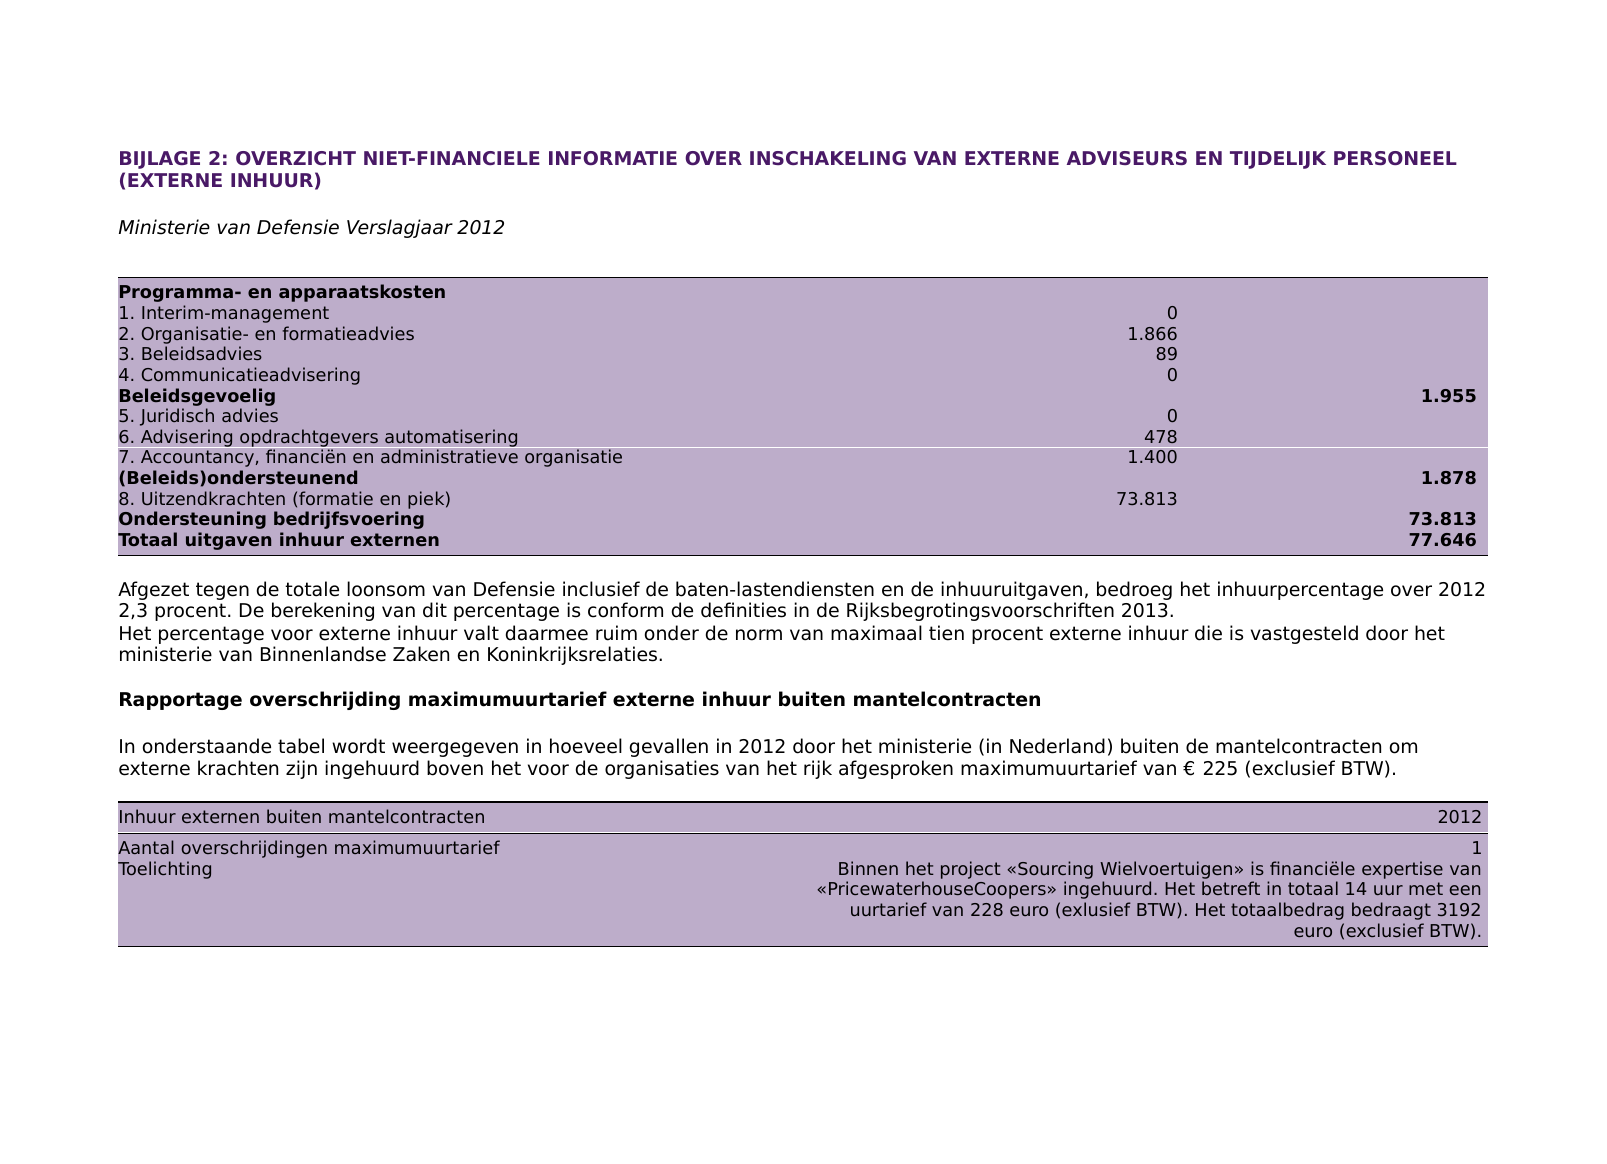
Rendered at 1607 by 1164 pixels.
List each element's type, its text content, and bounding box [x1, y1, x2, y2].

table_cell 0 [879, 406, 1184, 427]
table_cell [1184, 489, 1488, 509]
table_cell [879, 509, 1184, 530]
table_cell Binnen het project «Sourcing Wielvoertuigen» is financiële expertise van «PricewaterhouseCoopers» ingehuurd. Het betreft in totaal 14 uur met een uurtarief van 228 euro (exlusief BTW). Het totaalbedrag bedraagt 3192 euro (exclusief BTW). [800, 859, 1488, 946]
table_cell Beleidsgevoelig [118, 386, 879, 406]
table_cell [1184, 406, 1488, 427]
table_cell [879, 278, 1184, 303]
subtitle BIJLAGE 2: OVERZICHT NIET-FINANCIELE INFORMATIE OVER INSCHAKELING VAN EXTERNE ADVISEURS EN TIJDELIJK PERSONEEL (EXTERNE INHUUR) [118, 148, 1488, 192]
table_cell 73.813 [1184, 509, 1488, 530]
table_cell [1184, 365, 1488, 386]
text Het percentage voor externe inhuur valt daarmee ruim onder de norm van maximaal tien procent externe inhuur die is vastgesteld door het ministerie van Binnenlandse Zaken en Koninkrijksrelaties. [118, 622, 1488, 666]
table_cell 2. Organisatie- en formatieadvies [118, 324, 879, 344]
table_cell 1.955 [1184, 386, 1488, 406]
table_cell 1.400 [879, 448, 1184, 468]
text In onderstaande tabel wordt weergegeven in hoeveel gevallen in 2012 door het ministerie (in Nederland) buiten de mantelcontracten om externe krachten zijn ingehuurd boven het voor de organisaties van het rijk afgesproken maximumuurtarief van € 225 (exclusief BTW). [118, 736, 1488, 779]
table_cell 0 [879, 303, 1184, 324]
table_cell Aantal overschrijdingen maximumuurtarief [118, 834, 800, 859]
table_cell (Beleids)ondersteunend [118, 468, 879, 489]
subtitle Rapportage overschrijding maximumuurtarief externe inhuur buiten mantelcontracten [118, 688, 1488, 711]
table_cell 77.646 [1184, 530, 1488, 555]
table_cell Toelichting [118, 859, 800, 946]
table_cell 5. Juridisch advies [118, 406, 879, 427]
table_cell Ondersteuning bedrijfsvoering [118, 509, 879, 530]
table_cell [1184, 448, 1488, 468]
table_cell [1184, 427, 1488, 447]
table_cell 1.878 [1184, 468, 1488, 489]
table_cell 0 [879, 365, 1184, 386]
table_cell 3. Beleidsadvies [118, 344, 879, 365]
table_cell 73.813 [879, 489, 1184, 509]
table_cell Totaal uitgaven inhuur externen [118, 530, 879, 555]
table_cell 7. Accountancy, financiën en administratieve organisatie [118, 448, 879, 468]
table_header Uitgaven (in € x 1.000) [118, 261, 1488, 277]
table_cell [1184, 344, 1488, 365]
table_header Inhuur externen buiten mantelcontracten [118, 803, 800, 832]
table_cell [879, 468, 1184, 489]
table_cell 8. Uitzendkrachten (formatie en piek) [118, 489, 879, 509]
table_cell [1184, 324, 1488, 344]
table_cell [879, 386, 1184, 406]
table_cell 89 [879, 344, 1184, 365]
table_cell 6. Advisering opdrachtgevers automatisering [118, 427, 879, 447]
table_cell Programma- en apparaatskosten [118, 278, 879, 303]
table_cell 478 [879, 427, 1184, 447]
table_cell [1184, 278, 1488, 303]
table_cell 1. Interim-management [118, 303, 879, 324]
table_cell [879, 530, 1184, 555]
table_header 2012 [800, 803, 1488, 832]
table_cell 1 [800, 834, 1488, 859]
text Afgezet tegen de totale loonsom van Defensie inclusief de baten-lastendiensten en de inhuuruitgaven, bedroeg het inhuurpercentage over 2012 2,3 procent. De berekening van dit percentage is conform de definities in de Rijksbegrotingsvoorschriften 2013. [118, 578, 1488, 622]
subtitle Ministerie van Defensie Verslagjaar 2012 [118, 217, 1488, 239]
table_cell [1184, 303, 1488, 324]
table_cell 1.866 [879, 324, 1184, 344]
table_cell 4. Communicatieadvisering [118, 365, 879, 386]
